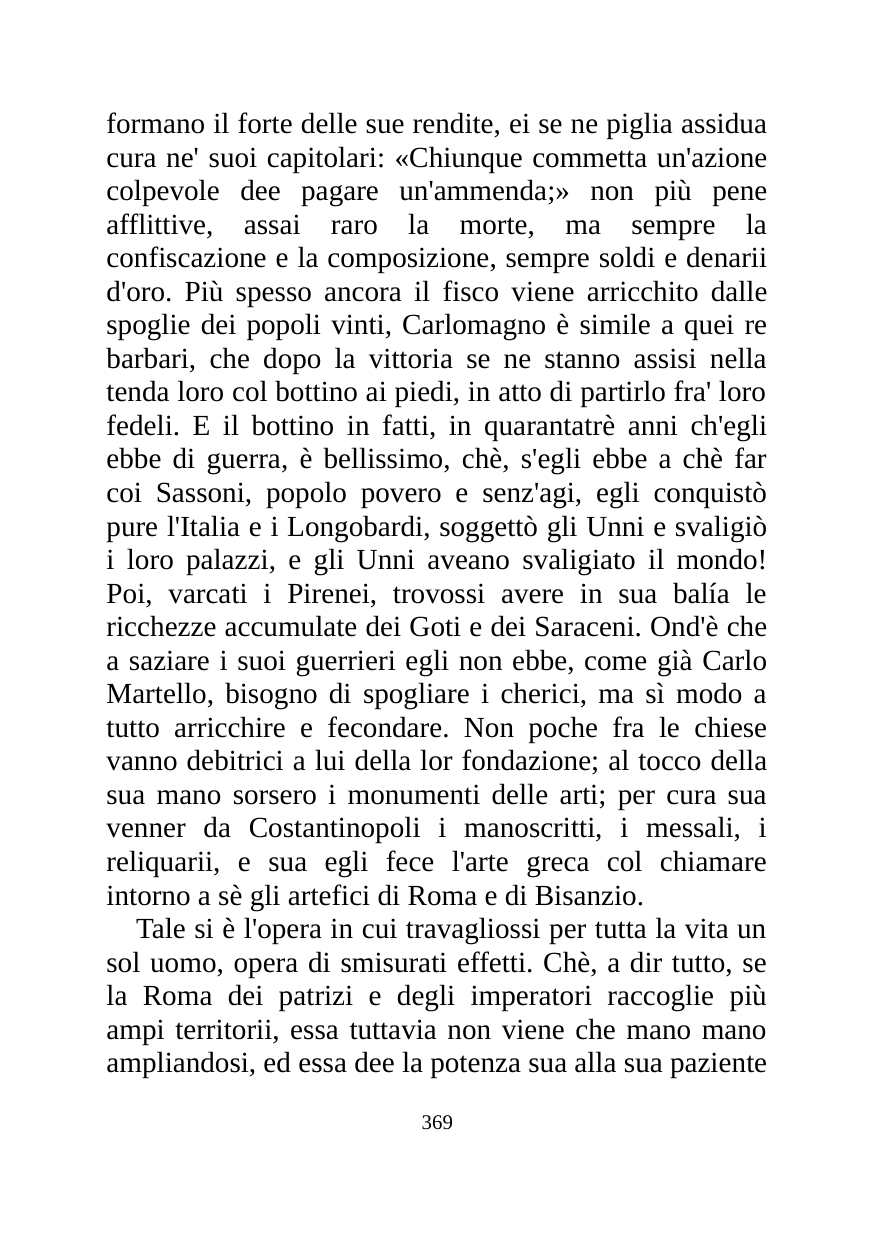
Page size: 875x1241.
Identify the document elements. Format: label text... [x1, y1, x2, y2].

text formano il forte delle sue rendite, ei se ne piglia assidua cura ne' suoi capitolari: «Chiunque commetta un'azione colpevole dee pagare un'ammenda;» non più pene afflittive, assai raro la morte, ma sempre la confiscazione e la composizione, sempre soldi e denarii d'oro. Più spesso ancora il fisco viene arricchito dalle spoglie dei popoli vinti, Carlomagno è simile a quei re barbari, che dopo la vittoria se ne stanno assisi nella tenda loro col bottino ai piedi, in atto di partirlo fra' loro fedeli. E il bottino in fatti, in quarantatrè anni ch'egli ebbe di guerra, è bellissimo, chè, s'egli ebbe a chè far coi Sassoni, popolo povero e senz'agi, egli conquistò pure l'Italia e i Longobardi, soggettò gli Unni e svaligiò i loro palazzi, e gli Unni aveano svaligiato il mondo! Poi, varcati i Pirenei, trovossi avere in sua balía le ricchezze accumulate dei Goti e dei Saraceni. Ond'è che a saziare i suoi guerrieri egli non ebbe, come già Carlo Martello, bisogno di spogliare i cherici, ma sì modo a tutto arricchire e fecondare. Non poche fra le chiese vanno debitrici a lui della lor fondazione; al tocco della sua mano sorsero i monumenti delle arti; per cura sua venner da Costantinopoli i manoscritti, i messali, i reliquarii, e sua egli fece l'arte greca col chiamare intorno a sè gli artefici di Roma e di Bisanzio. [106, 106, 768, 911]
text Tale si è l'opera in cui travagliossi per tutta la vita un sol uomo, opera di smisurati effetti. Chè, a dir tutto, se la Roma dei patrizi e degli imperatori raccoglie più ampi territorii, essa tuttavia non viene che mano mano ampliandosi, ed essa dee la potenza sua alla sua paziente [106, 911, 768, 1079]
